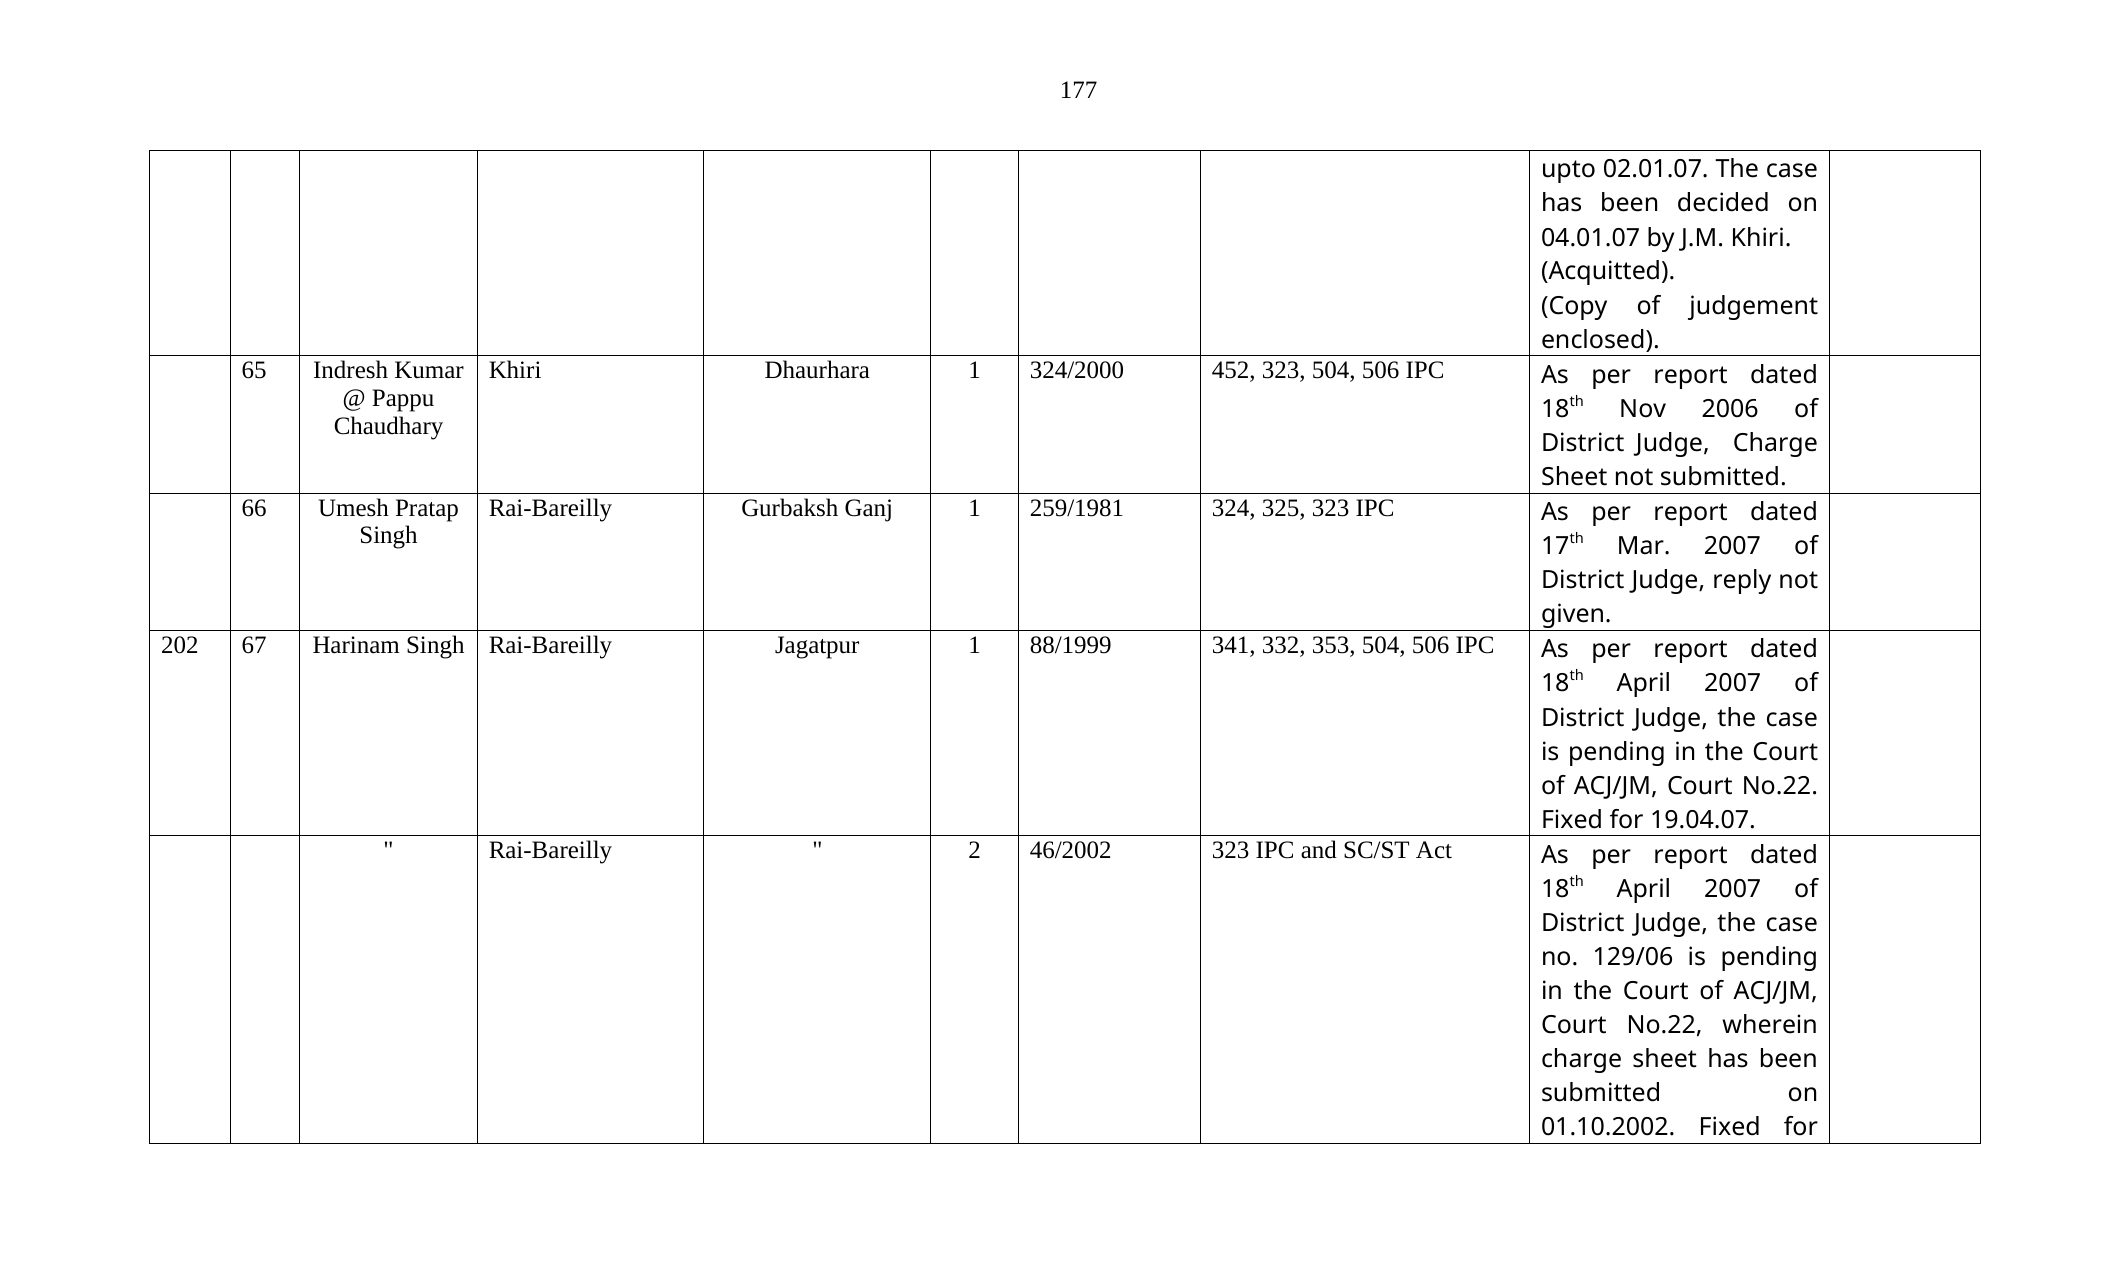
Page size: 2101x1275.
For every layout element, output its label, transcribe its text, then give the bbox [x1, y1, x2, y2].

table_cell [150, 494, 230, 630]
table_cell 66 [231, 494, 299, 630]
table_cell [704, 151, 930, 355]
table_cell 1 [931, 631, 1018, 835]
table_cell 323 IPC and SC/ST Act [1201, 836, 1529, 1143]
table_cell Gurbaksh Ganj [704, 494, 930, 630]
table_cell Indresh Kumar @ Pappu Chaudhary [300, 356, 477, 493]
table_cell 2 [931, 836, 1018, 1143]
table_cell As per report dated 18th April 2007 of District Judge, the case no. 129/06 is pending in the Court of ACJ/JM, Court No.22, wherein charge sheet has been submitted on 01.10.2002. Fixed for [1530, 836, 1829, 1143]
table_cell [1830, 836, 1980, 1143]
table_cell Jagatpur [704, 631, 930, 835]
table_cell 452, 323, 504, 506 IPC [1201, 356, 1529, 493]
table_cell 202 [150, 631, 230, 835]
table_cell As per report dated 18th Nov 2006 of District Judge, Charge Sheet not submitted. [1530, 356, 1829, 493]
table_cell upto 02.01.07. The case has been decided on 04.01.07 by J.M. Khiri. (Acquitted). (Copy of judgement enclosed). [1530, 151, 1829, 355]
table_cell [150, 836, 230, 1143]
table_cell Rai-Bareilly [478, 631, 703, 835]
table_cell 88/1999 [1019, 631, 1200, 835]
table_cell [1830, 494, 1980, 630]
table_cell 324, 325, 323 IPC [1201, 494, 1529, 630]
table_cell " [300, 836, 477, 1143]
table_cell 1 [931, 494, 1018, 630]
table_cell 1 [931, 356, 1018, 493]
table_cell 65 [231, 356, 299, 493]
table_cell [150, 356, 230, 493]
table_cell [231, 836, 299, 1143]
table_cell Rai-Bareilly [478, 494, 703, 630]
table_cell 46/2002 [1019, 836, 1200, 1143]
table_cell [1830, 151, 1980, 355]
table_cell [1019, 151, 1200, 355]
table_cell [300, 151, 477, 355]
table_cell [1830, 356, 1980, 493]
table_cell [231, 151, 299, 355]
table_cell Umesh Pratap Singh [300, 494, 477, 630]
table_cell As per report dated 17th Mar. 2007 of District Judge, reply not given. [1530, 494, 1829, 630]
table_cell [150, 151, 230, 355]
table_cell Rai-Bareilly [478, 836, 703, 1143]
table_cell Harinam Singh [300, 631, 477, 835]
table_cell Khiri [478, 356, 703, 493]
table_cell 341, 332, 353, 504, 506 IPC [1201, 631, 1529, 835]
table_cell [931, 151, 1018, 355]
table_cell [1201, 151, 1529, 355]
table_cell As per report dated 18th April 2007 of District Judge, the case is pending in the Court of ACJ/JM, Court No.22. Fixed for 19.04.07. [1530, 631, 1829, 835]
table_cell " [704, 836, 930, 1143]
table_cell [1830, 631, 1980, 835]
table_cell 324/2000 [1019, 356, 1200, 493]
table_cell Dhaurhara [704, 356, 930, 493]
table_cell 259/1981 [1019, 494, 1200, 630]
table_cell 67 [231, 631, 299, 835]
table_cell [478, 151, 703, 355]
